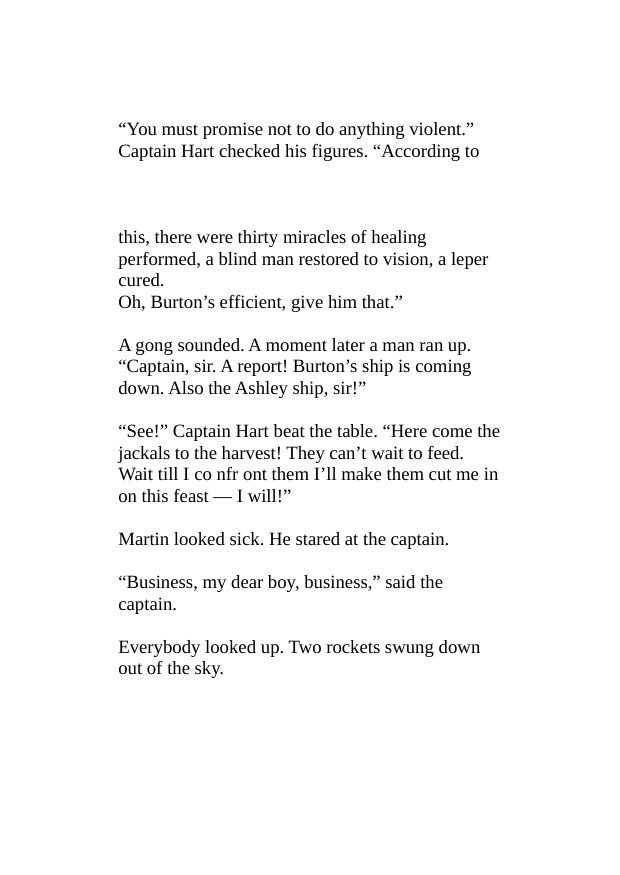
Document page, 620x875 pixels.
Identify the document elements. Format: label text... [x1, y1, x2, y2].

text “You must promise not to do anything violent.” Captain Hart checked his figures. “According to this, there were thirty miracles of healing performed, a blind man restored to vision, a leper cured. Oh, Burton’s efficient, give him that.” A gong sounded. A moment later a man ran up. “Captain, sir. A report! Burton’s ship is coming down. Also the Ashley ship, sir!” “See!” Captain Hart beat the table. “Here come the jackals to the harvest! They can’t wait to feed. Wait till I co nfr ont them I’ll make them cut me in on this feast — I will!” Martin looked sick. He stared at the captain. “Business, my dear boy, business,” said the captain. Everybody looked up. Two rockets swung down out of the sky. [118, 118, 501, 700]
